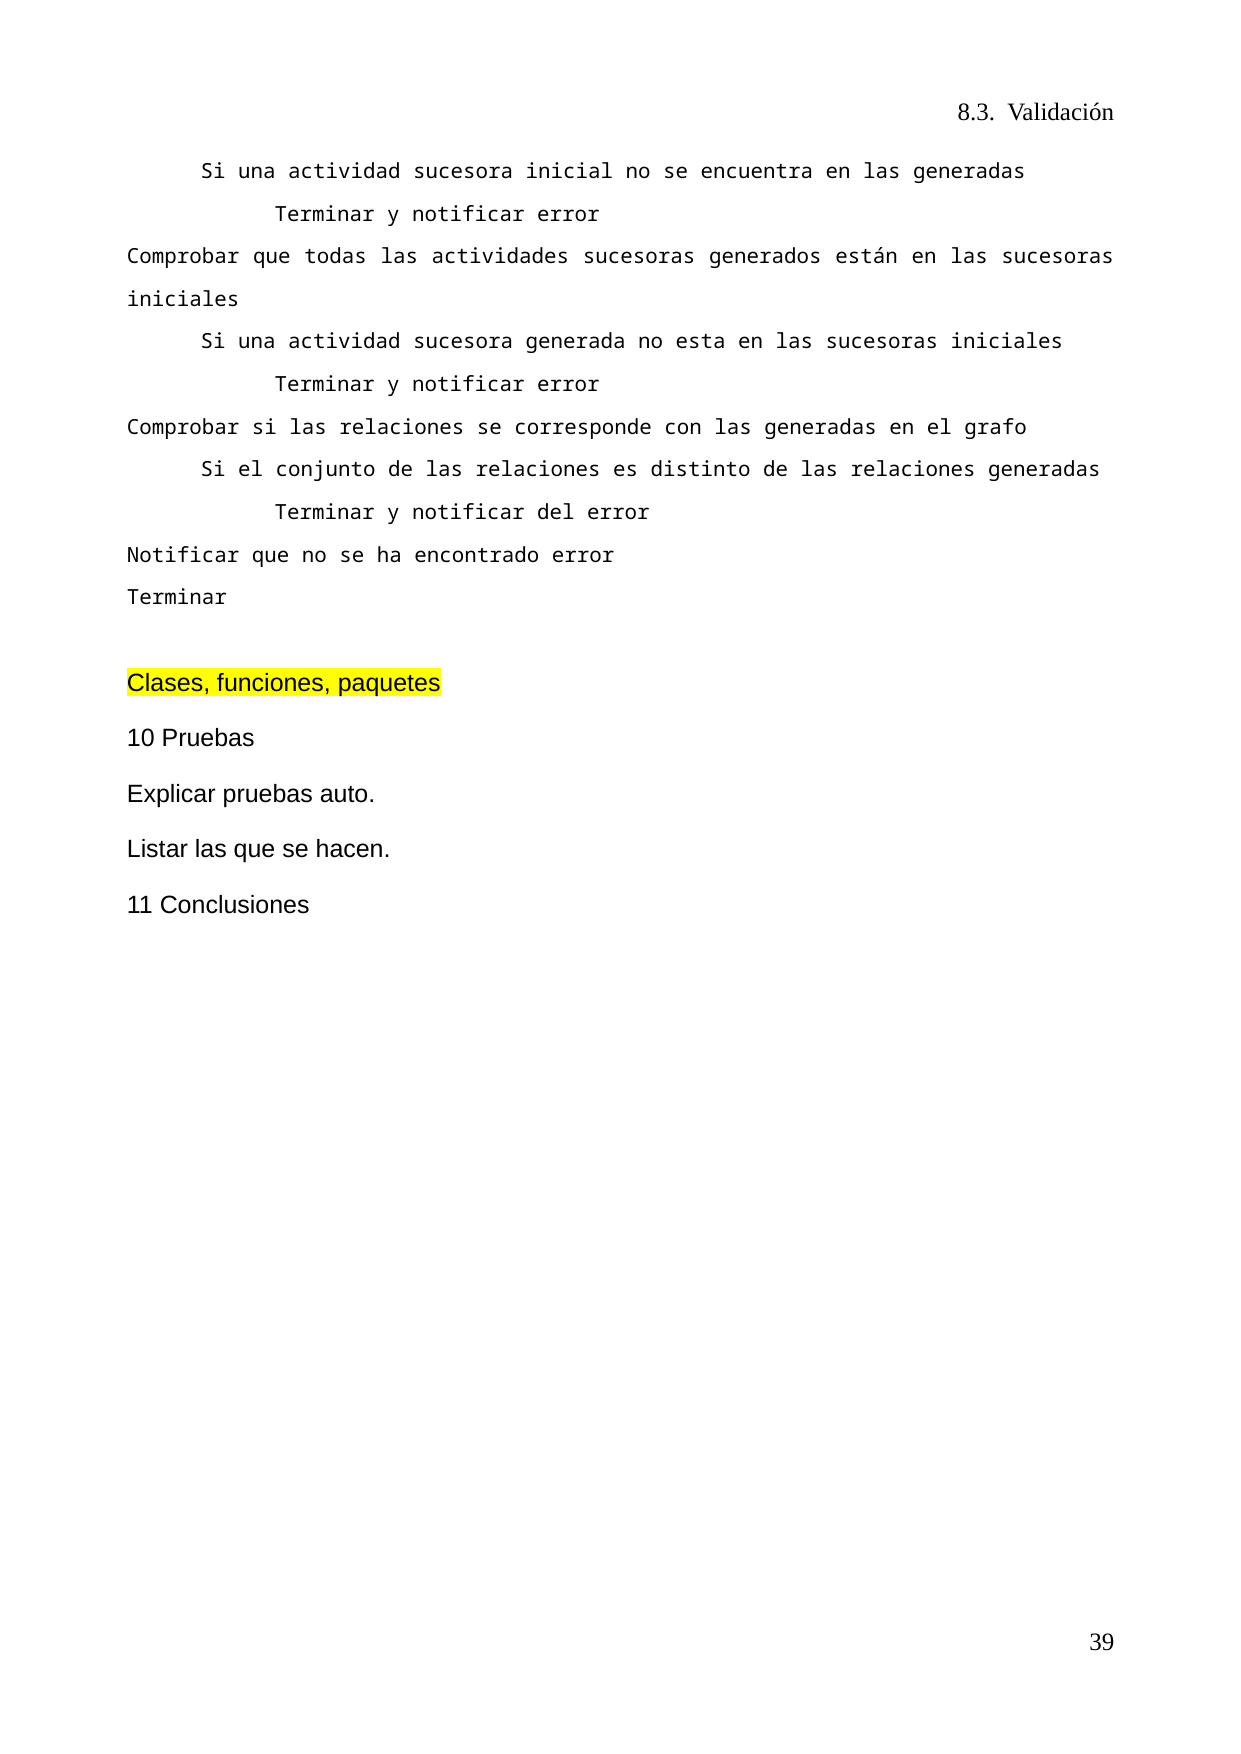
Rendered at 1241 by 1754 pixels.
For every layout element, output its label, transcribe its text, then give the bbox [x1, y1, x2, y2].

text Explicar pruebas auto. [127, 779, 1114, 807]
text Clases, funciones, paquetes [127, 667, 1114, 696]
text Terminar [127, 582, 1114, 611]
text Si el conjunto de las relaciones es distinto de las relaciones generadas [127, 454, 1114, 483]
text Listar las que se hacen. [127, 834, 1114, 863]
text Terminar y notificar del error [127, 497, 1114, 526]
text Comprobar si las relaciones se corresponde con las generadas en el grafo [127, 412, 1114, 440]
text Si una actividad sucesora inicial no se encuentra en las generadas [127, 156, 1114, 185]
text Si una actividad sucesora generada no esta en las sucesoras iniciales [127, 327, 1114, 355]
text Comprobar que todas las actividades sucesoras generados están en las sucesoras iniciales [127, 241, 1114, 312]
text Terminar y notificar error [127, 199, 1114, 227]
text Terminar y notificar error [127, 369, 1114, 398]
text 10 Pruebas [127, 723, 1114, 752]
text Notificar que no se ha encontrado error [127, 540, 1114, 568]
text 11 Conclusiones [127, 890, 1114, 919]
